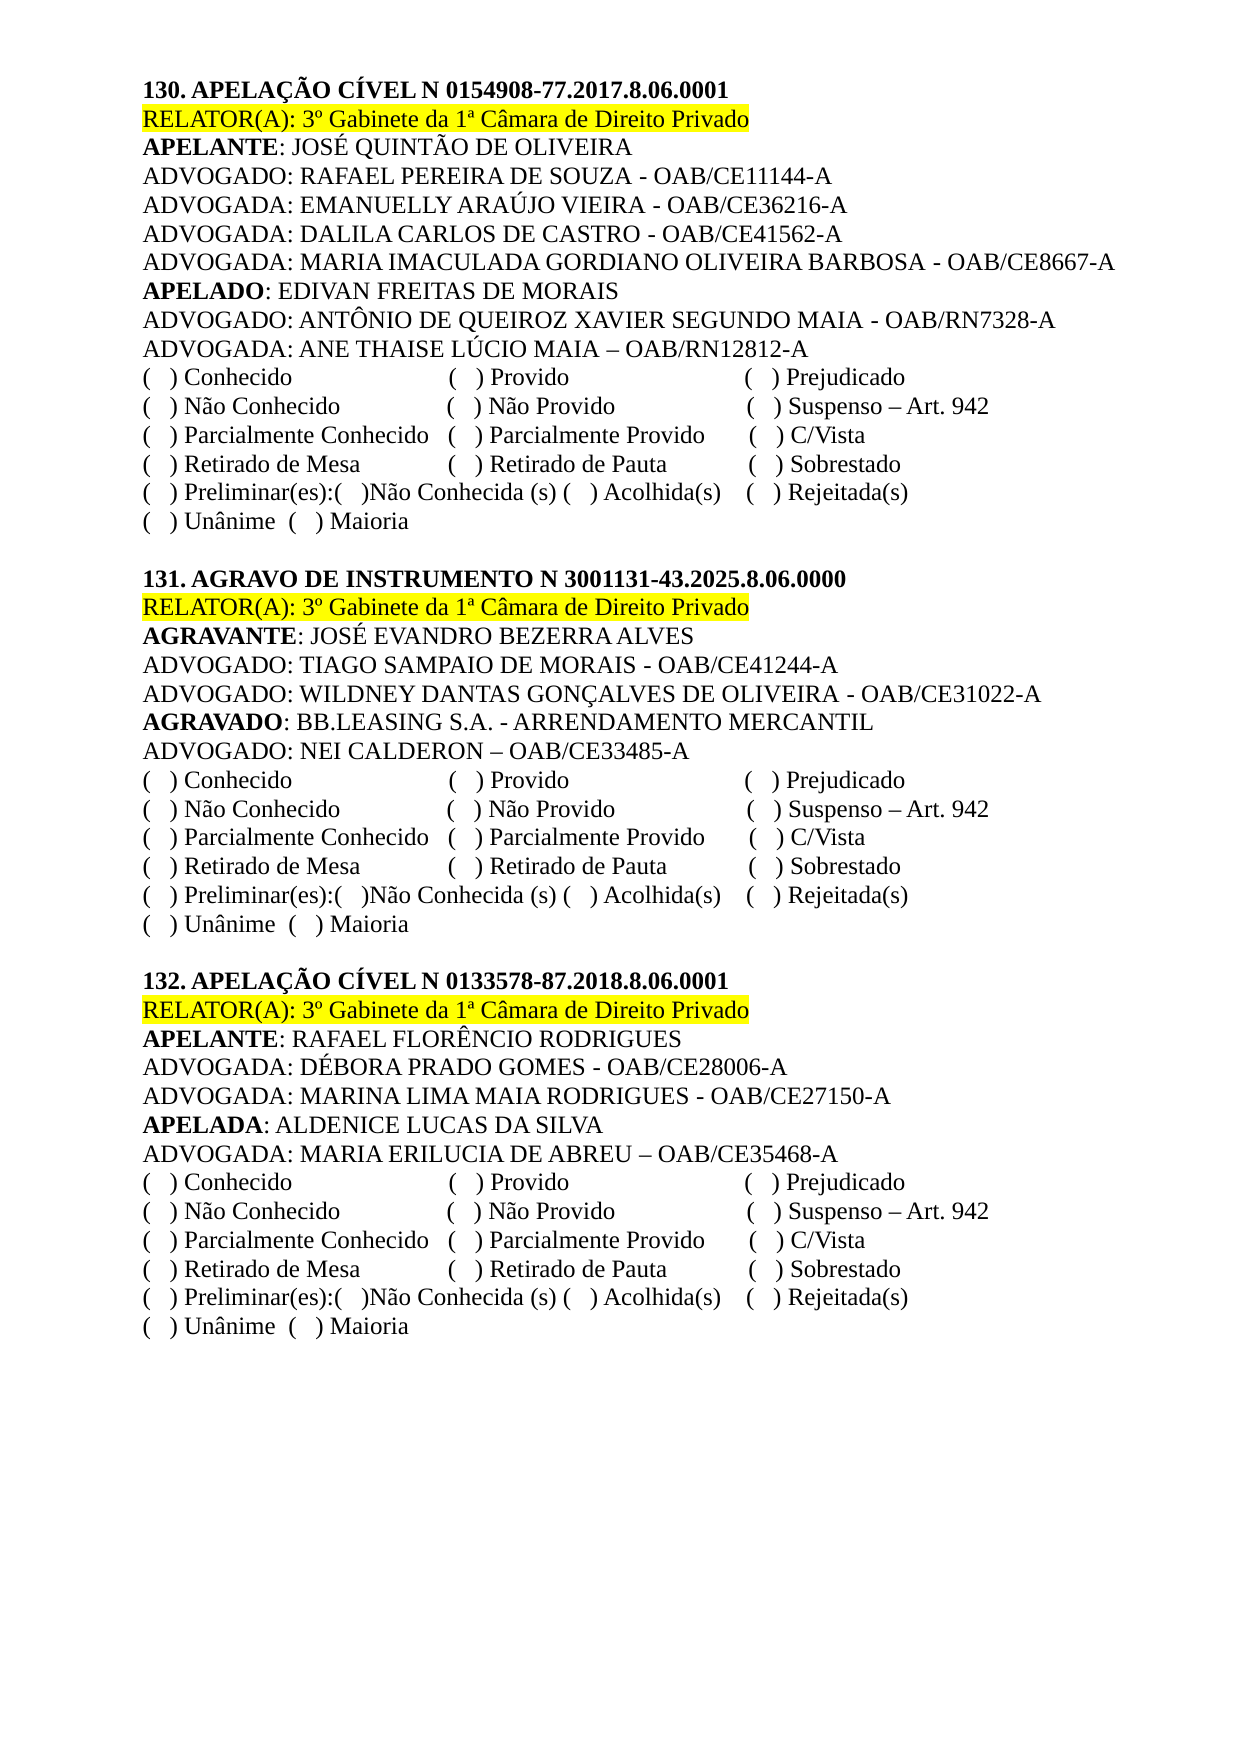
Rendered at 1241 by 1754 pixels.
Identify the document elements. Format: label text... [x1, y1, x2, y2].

text ( ) Parcialmente Conhecido ( ) Parcialmente Provido ( ) C/Vista [142, 420, 1158, 449]
text ( ) Não Conhecido ( ) Não Provido ( ) Suspenso – Art. 942 [142, 1196, 1158, 1225]
text ( ) Conhecido ( ) Provido ( ) Prejudicado [142, 765, 1141, 794]
text ( ) Retirado de Mesa ( ) Retirado de Pauta ( ) Sobrestado [142, 851, 1158, 880]
text ( ) Retirado de Mesa ( ) Retirado de Pauta ( ) Sobrestado [142, 1254, 1158, 1282]
text ( ) Retirado de Mesa ( ) Retirado de Pauta ( ) Sobrestado [142, 449, 1158, 477]
text ( ) Preliminar(es):( )Não Conhecida (s) ( ) Acolhida(s) ( ) Rejeitada(s) [142, 880, 1158, 909]
text ( ) Unânime ( ) Maioria 131. AGRAVO DE INSTRUMENTO N 3001131-43.2025.8.06.0000 RELATOR(A): 3º Gabinete da 1ª Câmara de Direito Privado AGRAVANTE: JOSÉ EVANDRO BEZERRA ALVES ADVOGADO: TIAGO SAMPAIO DE MORAIS - OAB/CE41244-A ADVOGADO: WILDNEY DANTAS GONÇALVES DE OLIVEIRA - OAB/CE31022-A AGRAVADO: BB.LEASING S.A. - ARRENDAMENTO MERCANTIL ADVOGADO: NEI CALDERON – OAB/CE33485-A [142, 506, 1141, 765]
text ( ) Não Conhecido ( ) Não Provido ( ) Suspenso – Art. 942 [142, 391, 1158, 420]
text ( ) Não Conhecido ( ) Não Provido ( ) Suspenso – Art. 942 [142, 794, 1158, 822]
text ( ) Unânime ( ) Maioria [142, 1311, 1141, 1397]
text ( ) Preliminar(es):( )Não Conhecida (s) ( ) Acolhida(s) ( ) Rejeitada(s) [142, 1282, 1158, 1311]
text ( ) Conhecido ( ) Provido ( ) Prejudicado [142, 1167, 1141, 1196]
text ( ) Parcialmente Conhecido ( ) Parcialmente Provido ( ) C/Vista [142, 822, 1158, 851]
text ( ) Parcialmente Conhecido ( ) Parcialmente Provido ( ) C/Vista [142, 1225, 1158, 1254]
text 130. APELAÇÃO CÍVEL N 0154908-77.2017.8.06.0001 RELATOR(A): 3º Gabinete da 1ª Câmara de Direito Privado APELANTE: JOSÉ QUINTÃO DE OLIVEIRA ADVOGADO: RAFAEL PEREIRA DE SOUZA - OAB/CE11144-A ADVOGADA: EMANUELLY ARAÚJO VIEIRA - OAB/CE36216-A ADVOGADA: DALILA CARLOS DE CASTRO - OAB/CE41562-A ADVOGADA: MARIA IMACULADA GORDIANO OLIVEIRA BARBOSA - OAB/CE8667-A APELADO: EDIVAN FREITAS DE MORAIS ADVOGADO: ANTÔNIO DE QUEIROZ XAVIER SEGUNDO MAIA - OAB/RN7328-A ADVOGADA: ANE THAISE LÚCIO MAIA – OAB/RN12812-A [142, 75, 1141, 362]
text ( ) Preliminar(es):( )Não Conhecida (s) ( ) Acolhida(s) ( ) Rejeitada(s) [142, 477, 1158, 506]
text ( ) Unânime ( ) Maioria 132. APELAÇÃO CÍVEL N 0133578-87.2018.8.06.0001 RELATOR(A): 3º Gabinete da 1ª Câmara de Direito Privado APELANTE: RAFAEL FLORÊNCIO RODRIGUES ADVOGADA: DÉBORA PRADO GOMES - OAB/CE28006-A ADVOGADA: MARINA LIMA MAIA RODRIGUES - OAB/CE27150-A APELADA: ALDENICE LUCAS DA SILVA ADVOGADA: MARIA ERILUCIA DE ABREU – OAB/CE35468-A [142, 909, 1141, 1167]
text ( ) Conhecido ( ) Provido ( ) Prejudicado [142, 362, 1141, 391]
